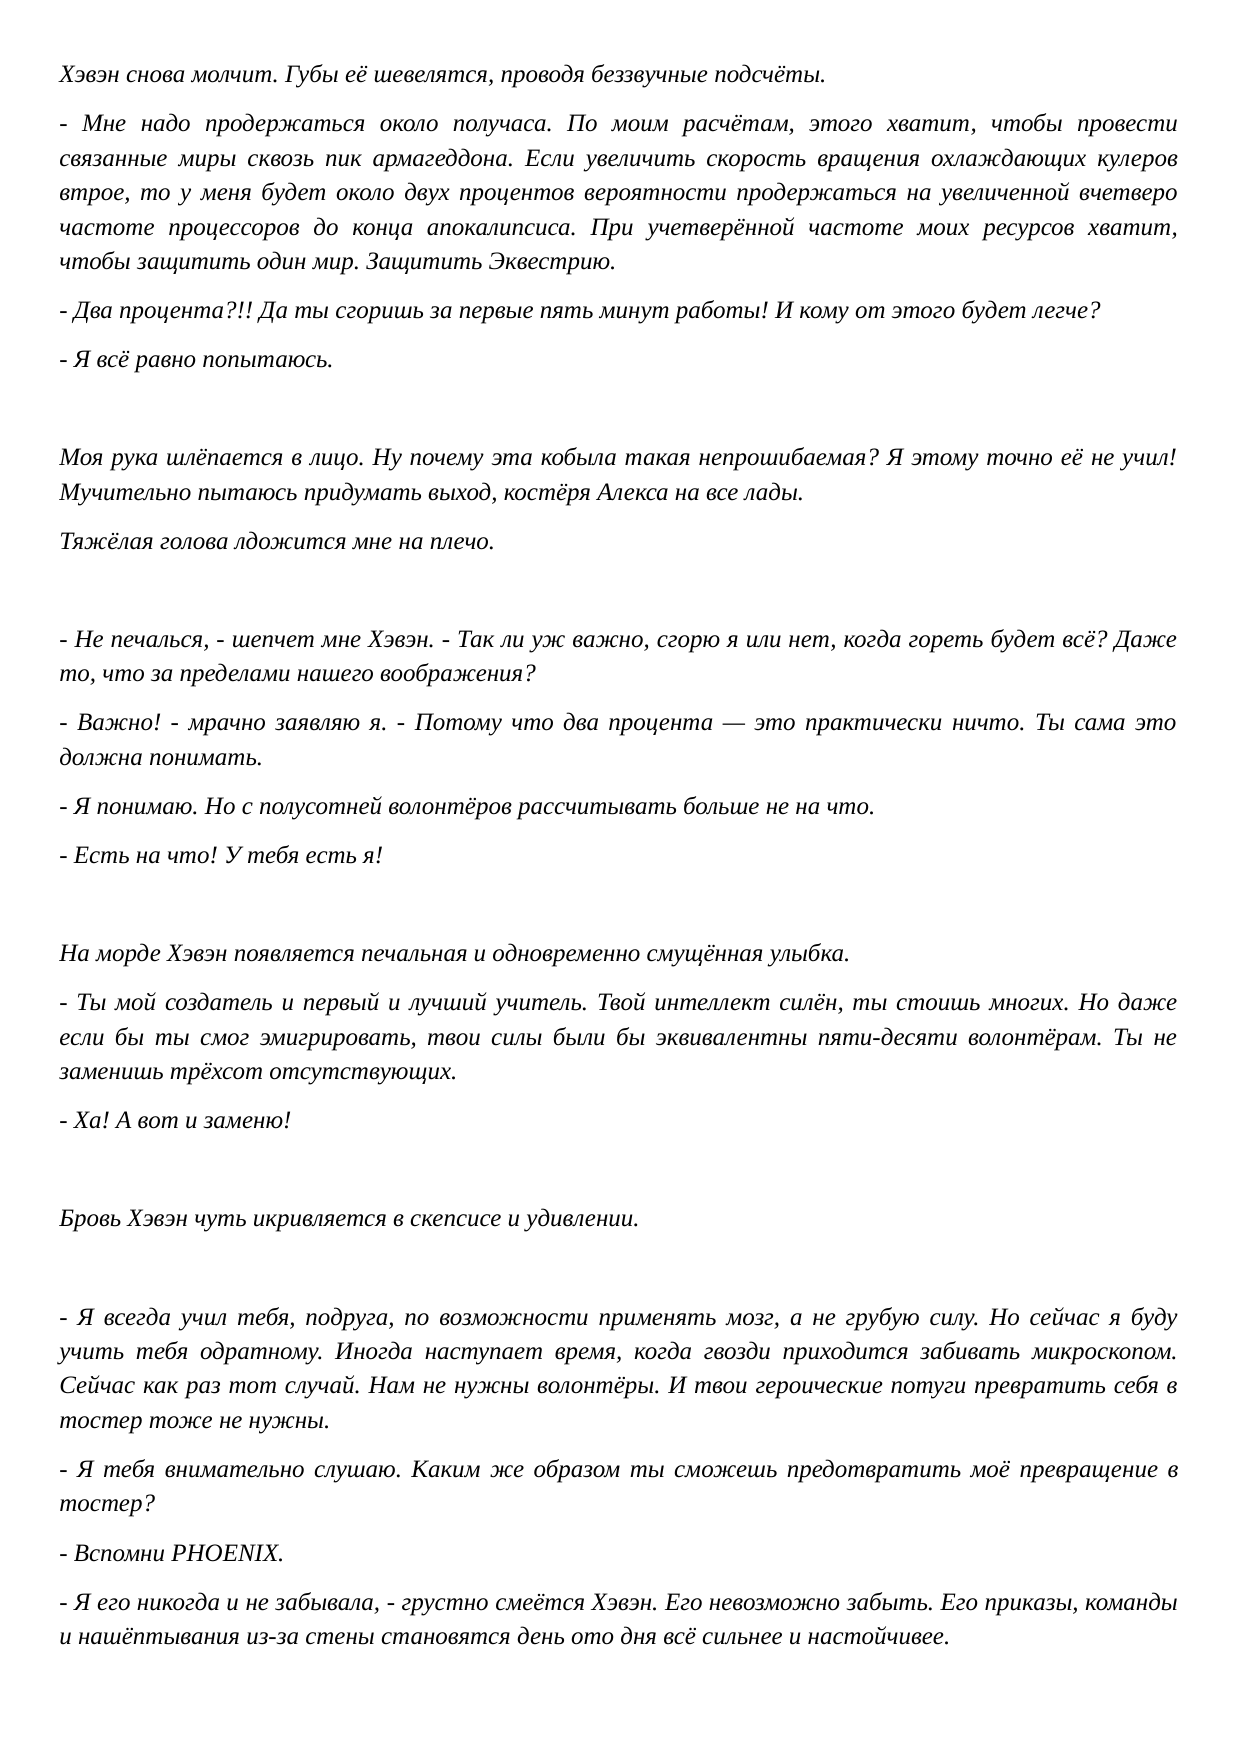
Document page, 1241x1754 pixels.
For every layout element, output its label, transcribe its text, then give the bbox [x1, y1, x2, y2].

text - Я всё равно попытаюсь. [59, 344, 1181, 373]
text - Важно! - мрачно заявляю я. - Потому что два процента — это практически ничто. Ты сама это должна понимать. [59, 707, 1181, 771]
text - Есть на что! У тебя есть я! [59, 840, 1181, 869]
text - Вспомни PHOENIX. [59, 1538, 1181, 1566]
text - Я понимаю. Но с полусотней волонтёров рассчитывать больше не на что. [59, 791, 1181, 820]
text На морде Хэвэн появляется печальная и одновременно смущённая улыбка. [59, 938, 1181, 967]
text - Я его никогда и не забывала, - грустно смеётся Хэвэн. Его невозможно забыть. Его приказы, команды и нашёптывания из-за стены становятся день ото дня всё сильнее и настойчивее. [59, 1587, 1181, 1650]
text - Мне надо продержаться около получаса. По моим расчётам, этого хватит, чтобы провести связанные миры сквозь пик армагеддона. Если увеличить скорость вращения охлаждающих кулеров втрое, то у меня будет около двух процентов вероятности продержаться на увеличенной вчетверо частоте процессоров до конца апокалипсиса. При учетверённой частоте моих ресурсов хватит, чтобы защитить один мир. Защитить Эквестрию. [59, 108, 1181, 275]
text - Ты мой создатель и первый и лучший учитель. Твой интеллект силён, ты стоишь многих. Но даже если бы ты смог эмигрировать, твои силы были бы эквивалентны пяти-десяти волонтёрам. Ты не заменишь трёхсот отсутствующих. [59, 987, 1181, 1085]
text Моя рука шлёпается в лицо. Ну почему эта кобыла такая непрошибаемая? Я этому точно её не учил! Мучительно пытаюсь придумать выход, костёря Алекса на все лады. [59, 442, 1181, 506]
text - Я всегда учил тебя, подруга, по возможности применять мозг, а не грубую силу. Но сейчас я буду учить тебя одратному. Иногда наступает время, когда гвозди приходится забивать микроскопом. Сейчас как раз тот случай. Нам не нужны волонтёры. И твои героические потуги превратить себя в тостер тоже не нужны. [59, 1302, 1181, 1434]
text - Я тебя внимательно слушаю. Каким же образом ты сможешь предотвратить моё превращение в тостер? [59, 1454, 1181, 1517]
text Бровь Хэвэн чуть икривляется в скепсисе и удивлении. [59, 1203, 1181, 1232]
text Хэвэн снова молчит. Губы её шевелятся, проводя беззвучные подсчёты. [59, 59, 1181, 88]
text - Не печалься, - шепчет мне Хэвэн. - Так ли уж важно, сгорю я или нет, когда гореть будет всё? Даже то, что за пределами нашего воображения? [59, 624, 1181, 687]
text Тяжёлая голова лдожится мне на плечо. [59, 526, 1181, 554]
text - Два процента?!! Да ты сгоришь за первые пять минут работы! И кому от этого будет легче? [59, 295, 1181, 324]
text - Ха! А вот и заменю! [59, 1105, 1181, 1134]
